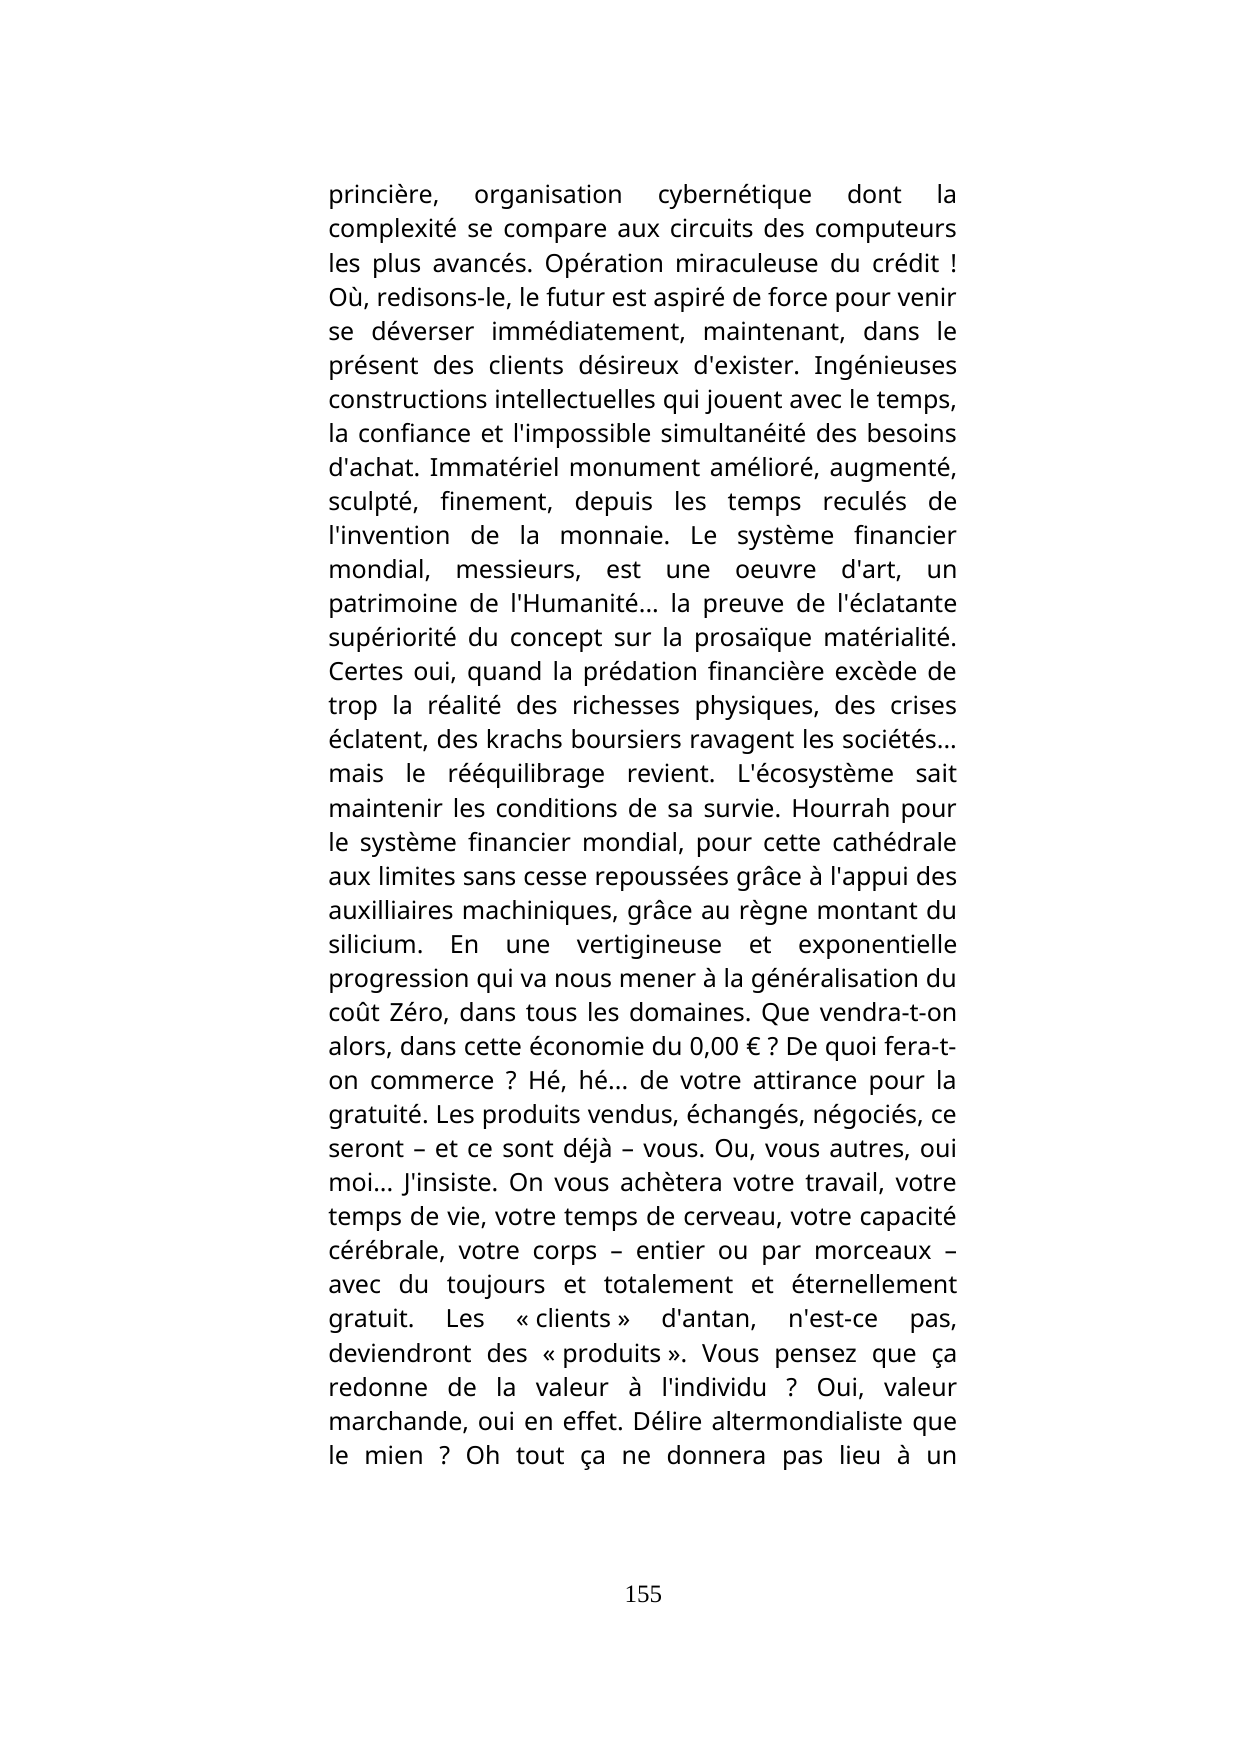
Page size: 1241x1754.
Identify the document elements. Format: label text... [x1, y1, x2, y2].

text princière, organisation cybernétique dont la complexité se compare aux circuits des computeurs les plus avancés. Opération miraculeuse du crédit ! Où, redisons-le, le futur est aspiré de force pour venir se déverser immédiatement, maintenant, dans le présent des clients désireux d'exister. Ingénieuses constructions intellectuelles qui jouent avec le temps, la confiance et l'impossible simultanéité des besoins d'achat. Immatériel monument amélioré, augmenté, sculpté, finement, depuis les temps reculés de l'invention de la monnaie. Le système financier mondial, messieurs, est une oeuvre d'art, un patrimoine de l'Humanité... la preuve de l'éclatante supériorité du concept sur la prosaïque matérialité. Certes oui, quand la prédation financière excède de trop la réalité des richesses physiques, des crises éclatent, des krachs boursiers ravagent les sociétés... mais le rééquilibrage revient. L'écosystème sait maintenir les conditions de sa survie. Hourrah pour le système financier mondial, pour cette cathédrale aux limites sans cesse repoussées grâce à l'appui des auxilliaires machiniques, grâce au règne montant du silicium. En une vertigineuse et exponentielle progression qui va nous mener à la généralisation du coût Zéro, dans tous les domaines. Que vendra-t-on alors, dans cette économie du 0,00 € ? De quoi fera-t-on commerce ? Hé, hé... de votre attirance pour la gratuité. Les produits vendus, échangés, négociés, ce seront – et ce sont déjà – vous. Ou, vous autres, oui moi... J'insiste. On vous achètera votre travail, votre temps de vie, votre temps de cerveau, votre capacité cérébrale, votre corps – entier ou par morceaux – avec du toujours et totalement et éternellement gratuit. Les « clients » d'antan, n'est-ce pas, deviendront des « produits ». Vous pensez que ça redonne de la valeur à l'individu ? Oui, valeur marchande, oui en effet. Délire altermondialiste que le mien ? Oh tout ça ne donnera pas lieu à un [328, 177, 958, 1471]
